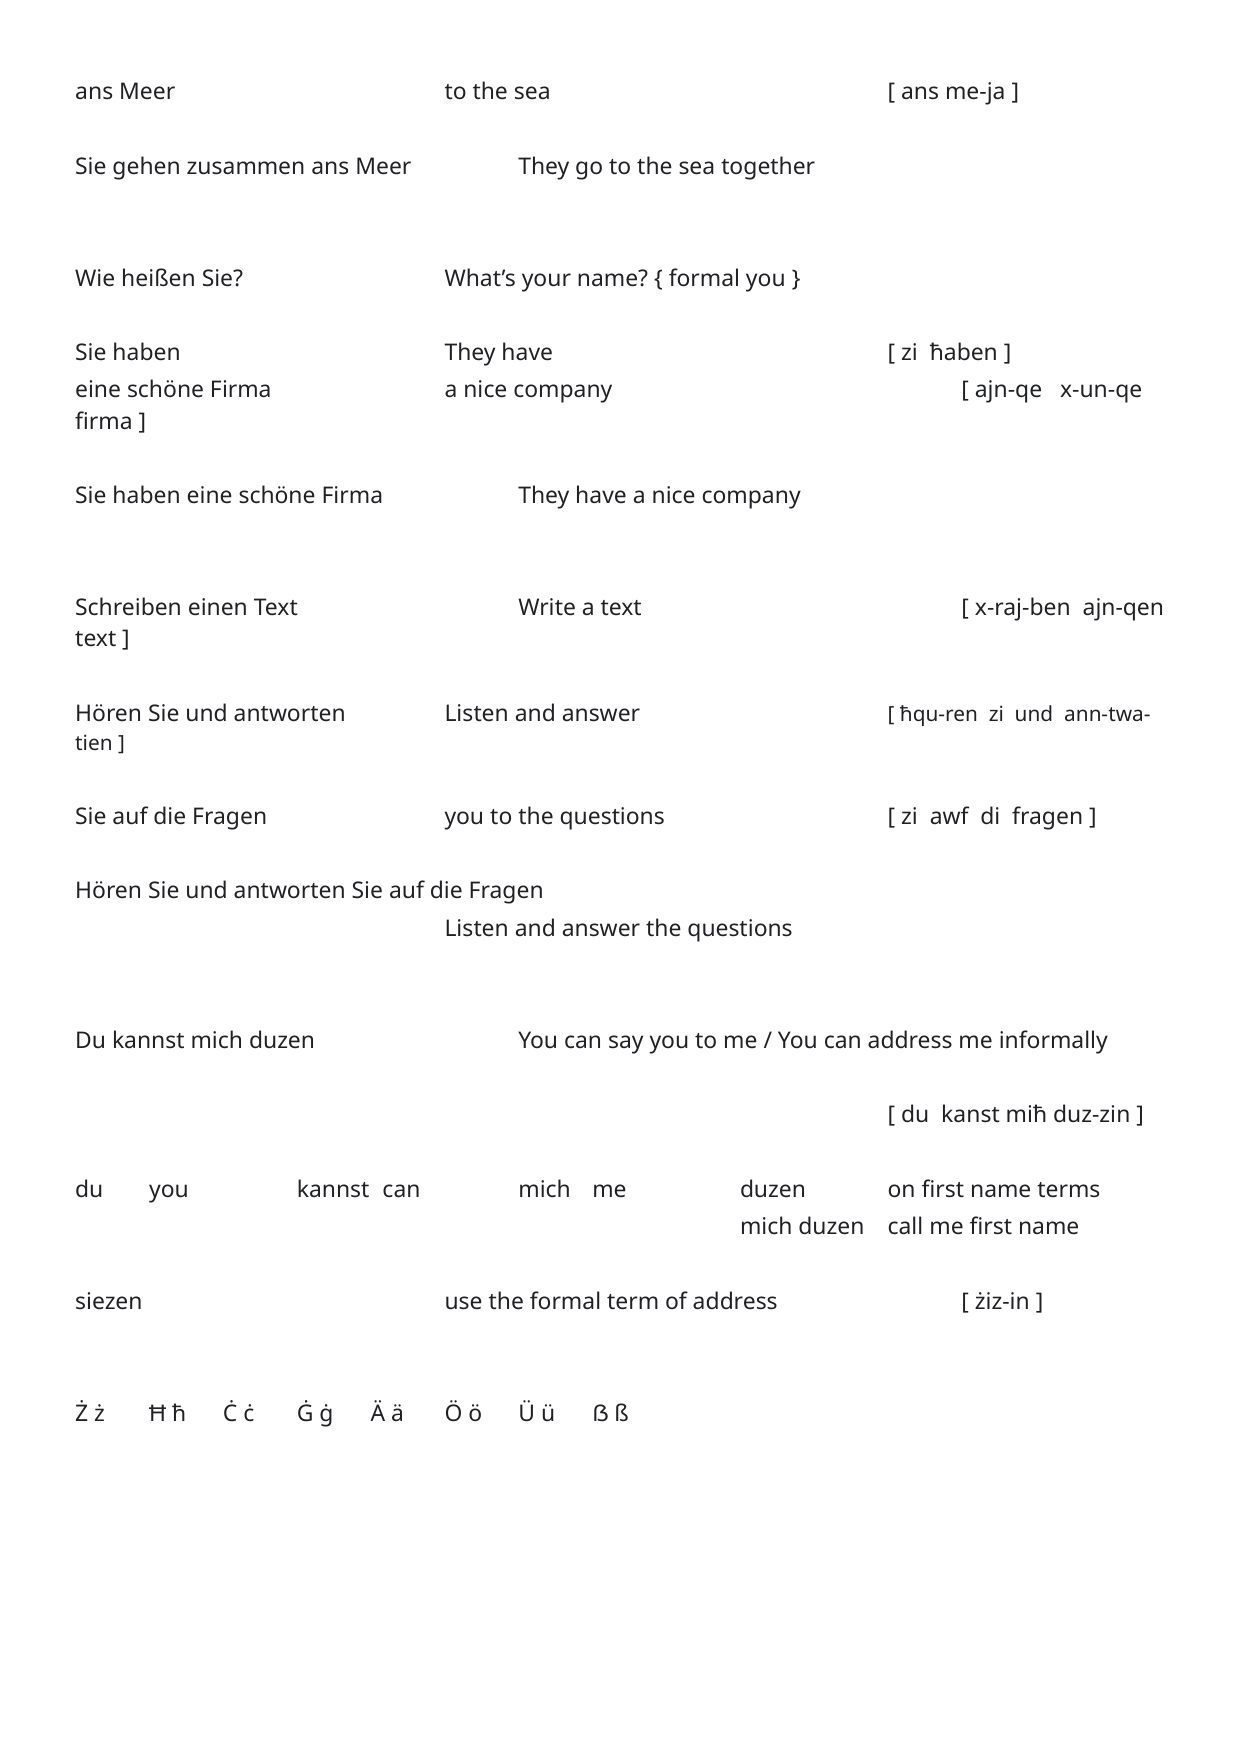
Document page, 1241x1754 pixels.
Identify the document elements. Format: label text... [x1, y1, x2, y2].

text Hören Sie und antworten Sie auf die Fragen [75, 874, 1165, 906]
text ans Meer to the sea [ ans me-ja ] [75, 75, 1165, 106]
text mich duzen call me first name [75, 1210, 1165, 1241]
text Hören Sie und antworten Listen and answer [ ħqu-ren zi und ann-twa-tien ] [75, 697, 1165, 757]
text siezen use the formal term of address [ żiz-in ] [75, 1285, 1165, 1316]
text Schreiben einen Text Write a text [ x-raj-ben ajn-qen text ] [75, 591, 1165, 653]
text Du kannst mich duzen You can say you to me / You can address me informally [75, 1024, 1165, 1055]
text du you kannst can mich me duzen on first name terms [75, 1173, 1165, 1204]
text Sie auf die Fragen you to the questions [ zi awf di fragen ] [75, 800, 1165, 831]
text Wie heißen Sie? What’s your name? { formal you } [75, 261, 1165, 293]
text eine schöne Firma a nice company [ ajn-qe x-un-qe firma ] [75, 373, 1165, 436]
text Sie gehen zusammen ans Meer They go to the sea together [75, 149, 1165, 181]
text Ż ż Ħ ħ Ċ ċ Ġ ġ Ä ä Ö ö Ü ü ẞ ß [75, 1397, 1165, 1428]
text Sie haben They have [ zi ħaben ] [75, 336, 1165, 367]
text [ du kanst miħ duz-zin ] [75, 1098, 1165, 1129]
text Sie haben eine schöne Firma They have a nice company [75, 479, 1165, 510]
text Listen and answer the questions [75, 912, 1165, 943]
